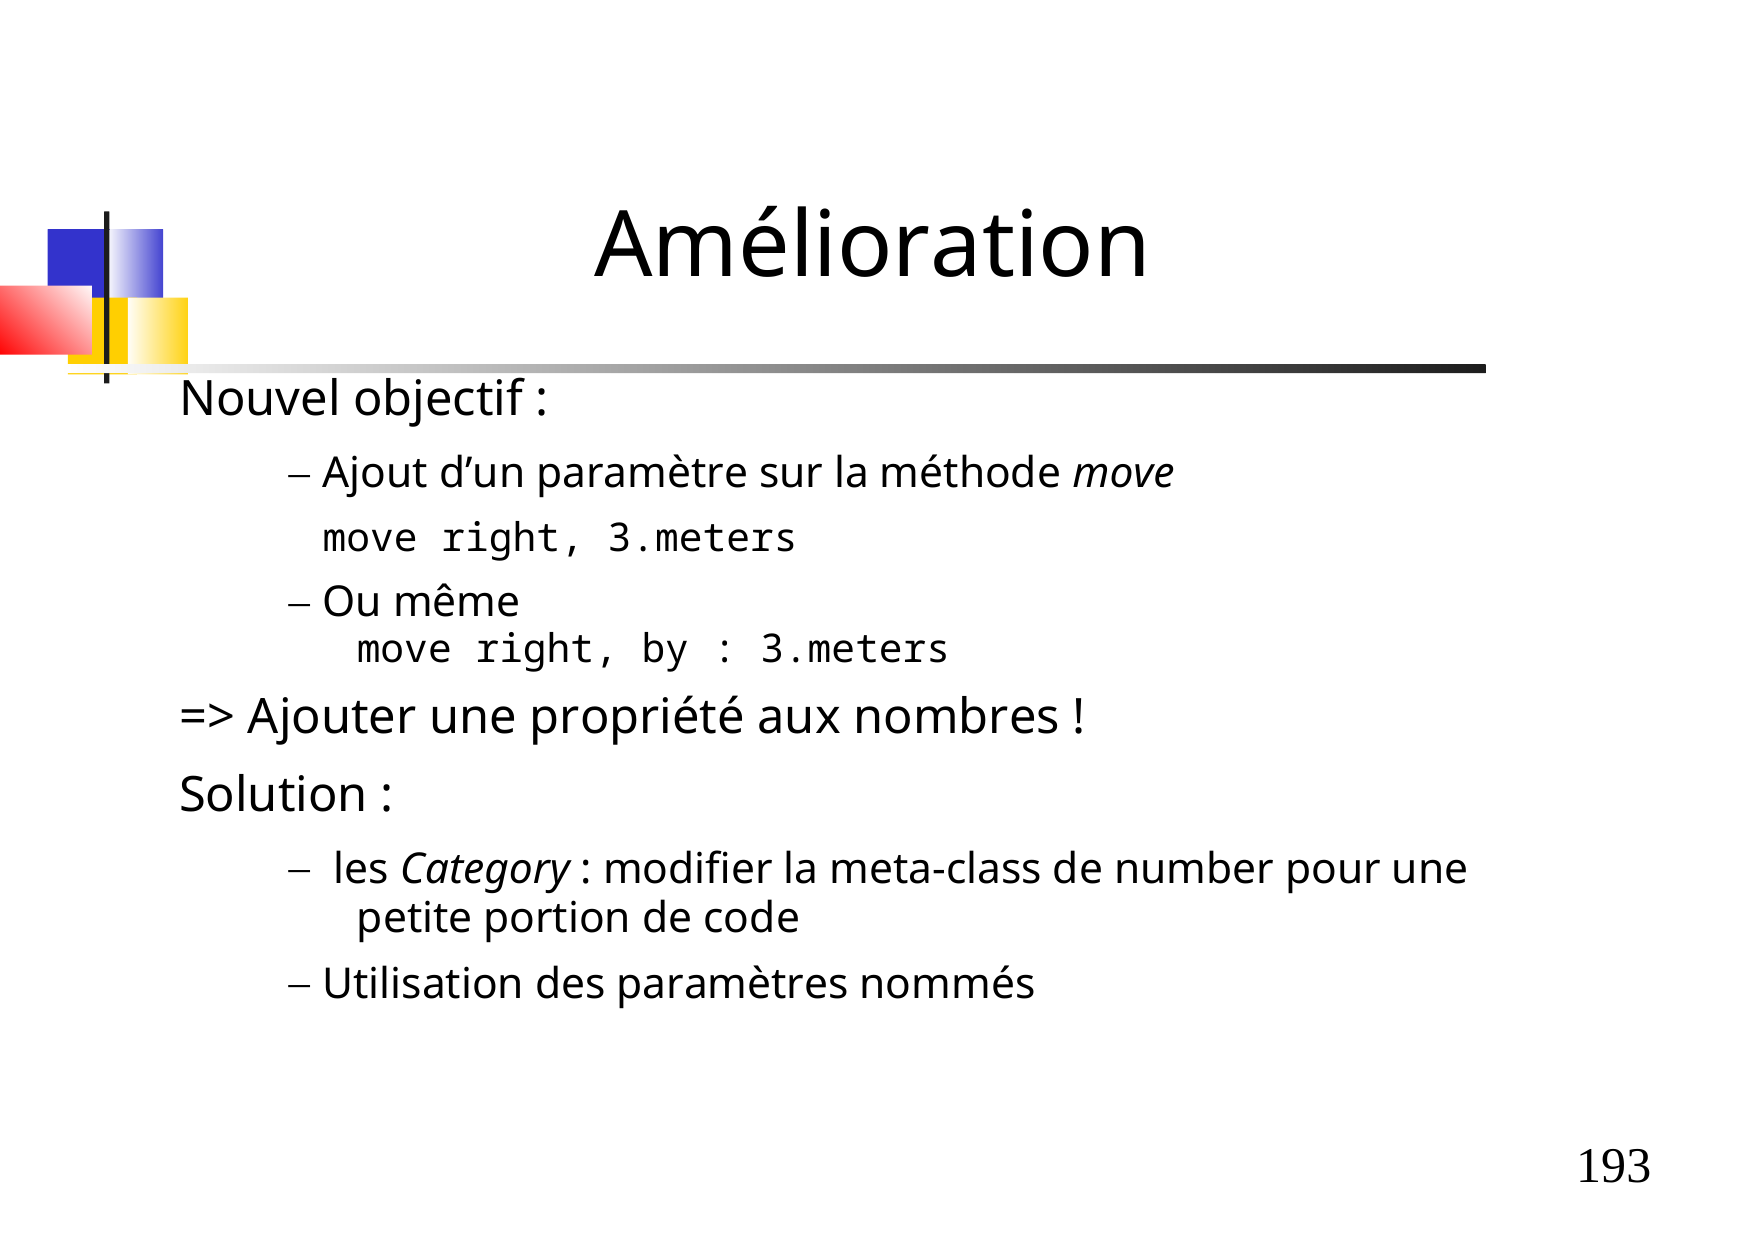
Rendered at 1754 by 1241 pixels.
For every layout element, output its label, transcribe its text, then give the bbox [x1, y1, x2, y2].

title Amélioration [179, 139, 1567, 351]
list Nouvel objectif : Ajout d’un paramètre sur la méthode move move right, 3.meters Ou même move right, by : 3.meters => Ajouter une propriété aux nombres ! Solution : les Category : modifier la meta-class de number pour une petite portion de code Utilisation des paramètres nommés [179, 371, 1567, 1091]
